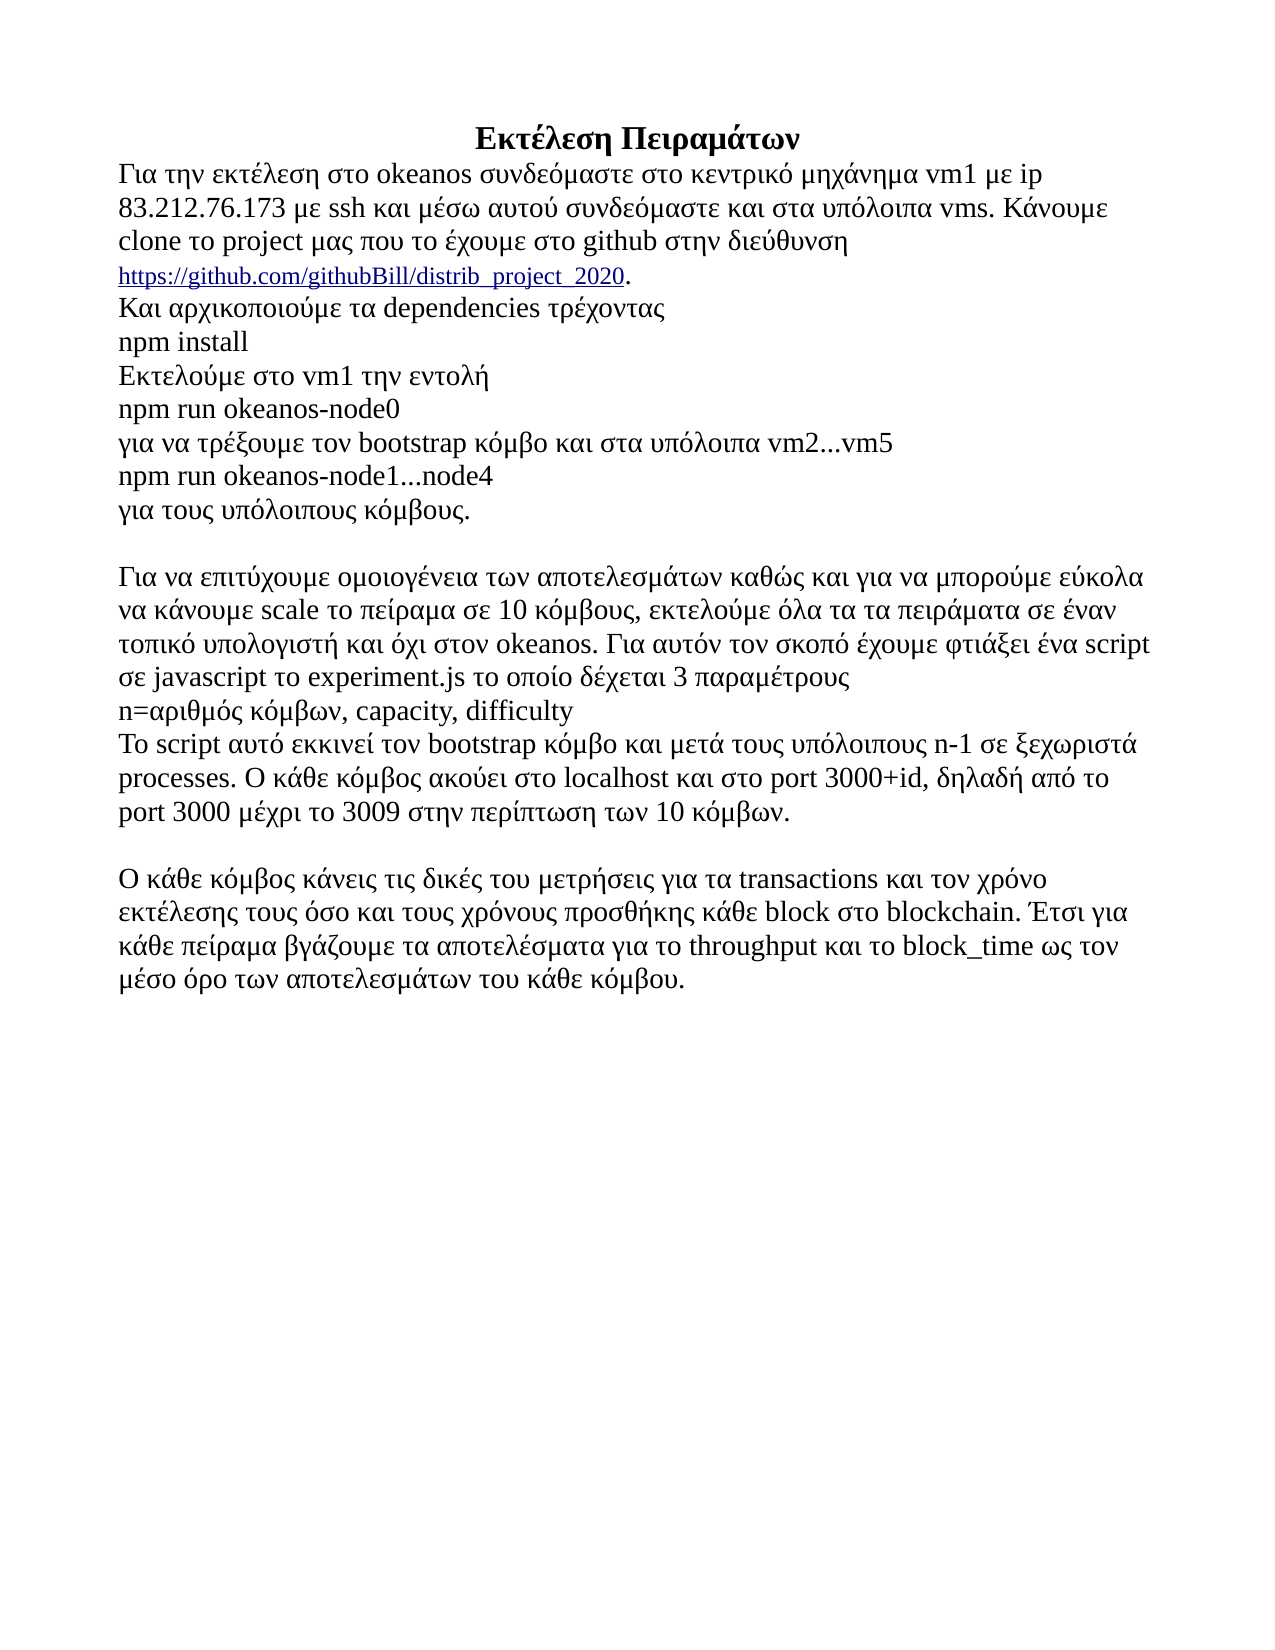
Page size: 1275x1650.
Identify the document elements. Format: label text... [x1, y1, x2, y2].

text για τους υπόλοιπους κόμβους. [118, 492, 1157, 525]
text npm install [118, 324, 1157, 358]
text Για να επιτύχουμε ομοιογένεια των αποτελεσμάτων καθώς και για να μπορούμε εύκολα να κάνουμε scale το πείραμα σε 10 κόμβους, εκτελούμε όλα τα τα πειράματα σε έναν τοπικό υπολογιστή και όχι στον okeanos. Για αυτόν τον σκοπό έχουμε φτιάξει ένα script σε javascript το experiment.js το οποίο δέχεται 3 παραμέτρους [118, 559, 1157, 693]
text Για την εκτέλεση στο okeanos συνδεόμαστε στο κεντρικό μηχάνημα vm1 με ip 83.212.76.173 με ssh και μέσω αυτού συνδεόμαστε και στα υπόλοιπα vms. Κάνουμε clone το project μας που το έχουμε στο github στην διεύθυνση https://github.com/githubBill/distrib_project_2020. [118, 156, 1157, 291]
text Και αρχικοποιούμε τα dependencies τρέχοντας [118, 291, 1157, 324]
text Εκτελούμε στο vm1 την εντολή [118, 358, 1157, 391]
text Εκτέλεση Πειραμάτων [118, 118, 1157, 156]
text Το script αυτό εκκινεί τον bootstrap κόμβο και μετά τους υπόλοιπους n-1 σε ξεχωριστά processes. Ο κάθε κόμβος ακούει στο localhost και στο port 3000+id, δηλαδή από το port 3000 μέχρι το 3009 στην περίπτωση των 10 κόμβων. [118, 727, 1157, 827]
text Ο κάθε κόμβος κάνεις τις δικές του μετρήσεις για τα transactions και τον χρόνο εκτέλεσης τους όσο και τους χρόνους προσθήκης κάθε block στο blockchain. Έτσι για κάθε πείραμα βγάζουμε τα αποτελέσματα για το throughput και το block_time ως τον μέσο όρο των αποτελεσμάτων του κάθε κόμβου. [118, 861, 1157, 995]
text npm run okeanos-node0 [118, 391, 1157, 425]
text npm run okeanos-node1...node4 [118, 458, 1157, 492]
text n=αριθμός κόμβων, capacity, difficulty [118, 693, 1157, 727]
text για να τρέξουμε τον bootstrap κόμβο και στα υπόλοιπα vm2...vm5 [118, 425, 1157, 458]
